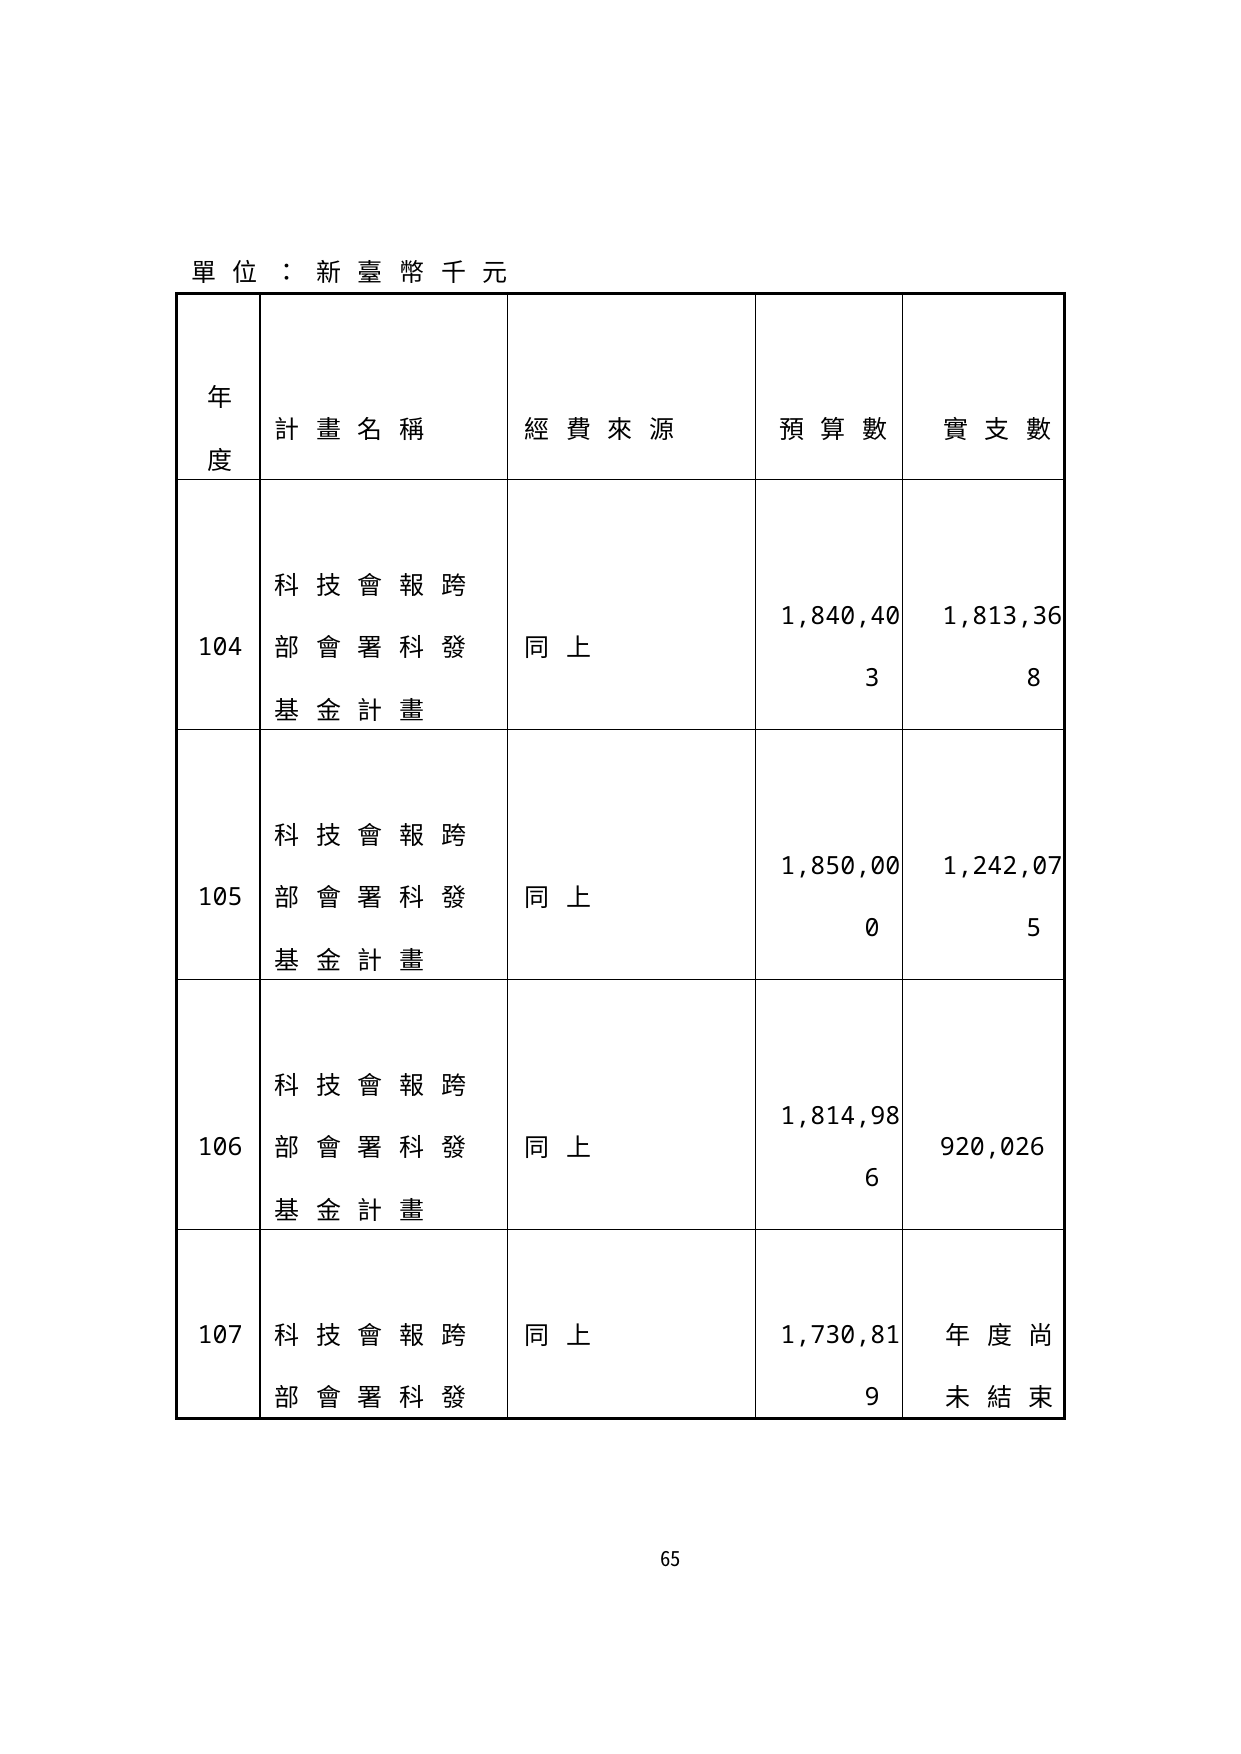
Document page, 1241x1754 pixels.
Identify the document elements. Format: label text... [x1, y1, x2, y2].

table_cell 106 [178, 980, 259, 1229]
table_cell 同上 [508, 1230, 755, 1417]
table_cell 1,242,075 [903, 730, 1063, 979]
table_cell 1,814,986 [756, 980, 902, 1229]
table_cell 1,730,819 [756, 1230, 902, 1417]
table_cell 1,813,368 [903, 480, 1063, 729]
table_cell 920,026 [903, 980, 1063, 1229]
table_header 預算數 [756, 295, 902, 479]
table_header 實支數 [903, 295, 1063, 479]
table_cell 年度尚未結束 [903, 1230, 1063, 1417]
table_cell 科技會報跨部會署科發基金計畫 [261, 480, 507, 729]
table_cell 同上 [508, 980, 755, 1229]
table_cell 科技會報跨部會署科發基金計畫 [261, 980, 507, 1229]
table_cell 科技會報跨部會署科發 [261, 1230, 507, 1417]
table_cell 105 [178, 730, 259, 979]
table_header 計畫名稱 [261, 295, 507, 479]
table_cell 同上 [508, 730, 755, 979]
table_header 年度 [178, 295, 259, 479]
table_header 經費來源 [508, 295, 755, 479]
table_cell 104 [178, 480, 259, 729]
table_cell 科技會報跨部會署科發基金計畫 [261, 730, 507, 979]
table_cell 107 [178, 1230, 259, 1417]
table_cell 1,850,000 [756, 730, 902, 979]
table_cell 同上 [508, 480, 755, 729]
text 單位：新臺幣千元 [174, 229, 1058, 292]
table_cell 1,840,403 [756, 480, 902, 729]
